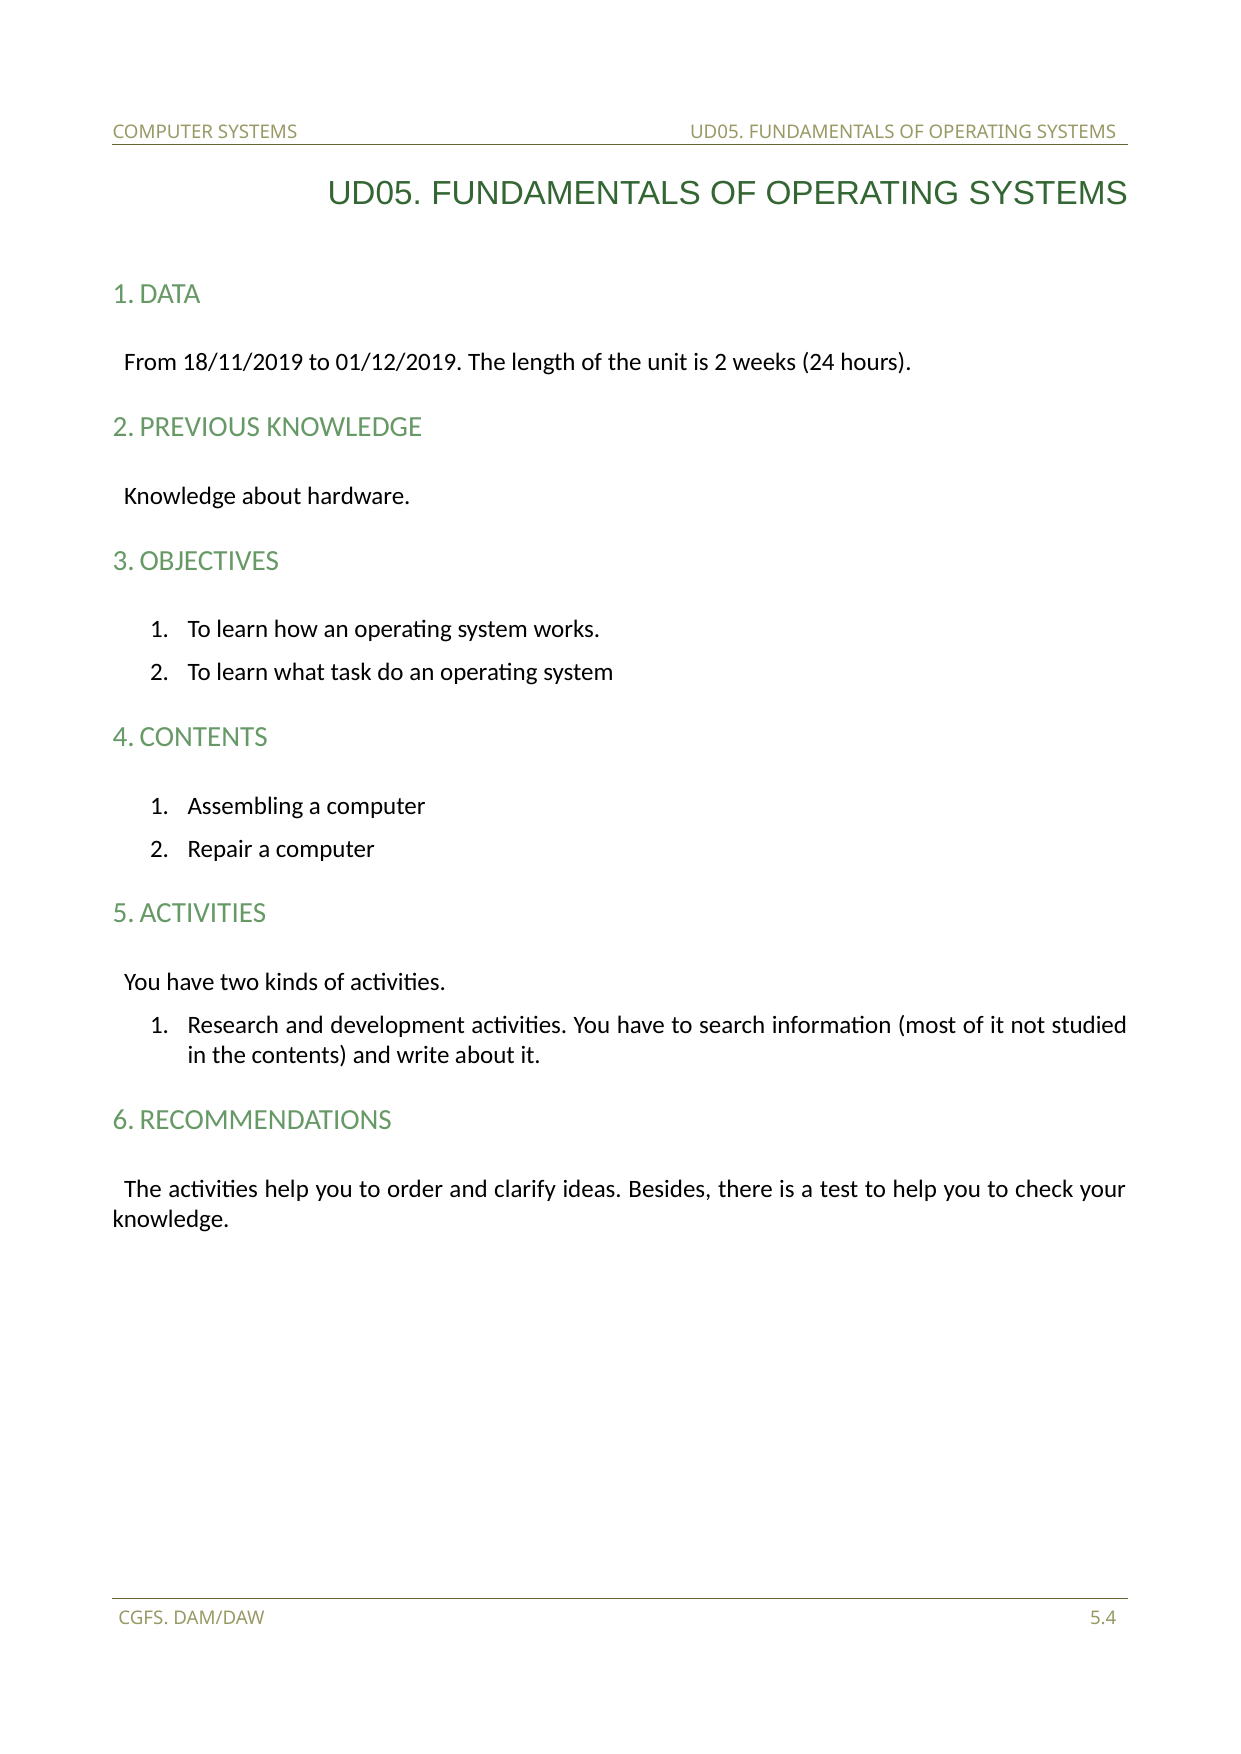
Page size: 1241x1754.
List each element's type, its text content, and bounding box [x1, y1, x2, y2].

subtitle Recommendations [112, 1101, 1128, 1137]
list Research and development activities. You have to search information (most of it not studied in the contents) and write about it. [150, 1009, 1128, 1070]
text Knowledge about hardware. [112, 480, 1128, 511]
list Assembling a computer [150, 790, 1128, 820]
subtitle Objectives [112, 542, 1128, 577]
subtitle Contents [112, 718, 1128, 754]
list To learn how an operating system works. [150, 613, 1128, 644]
text UD05. Fundamentals of operating systems [112, 173, 1128, 212]
subtitle Previous knowledge [112, 408, 1128, 444]
list To learn what task do an operating system [150, 656, 1128, 687]
subtitle Data [112, 275, 1128, 311]
text You have two kinds of activities. [112, 966, 1128, 997]
list Repair a computer [150, 833, 1128, 863]
text From 18/11/2019 to 01/12/2019. The length of the unit is 2 weeks (24 hours). [112, 347, 1128, 377]
text The activities help you to order and clarify ideas. Besides, there is a test to help you to check your knowledge. [112, 1173, 1128, 1234]
subtitle Activities [112, 894, 1128, 930]
